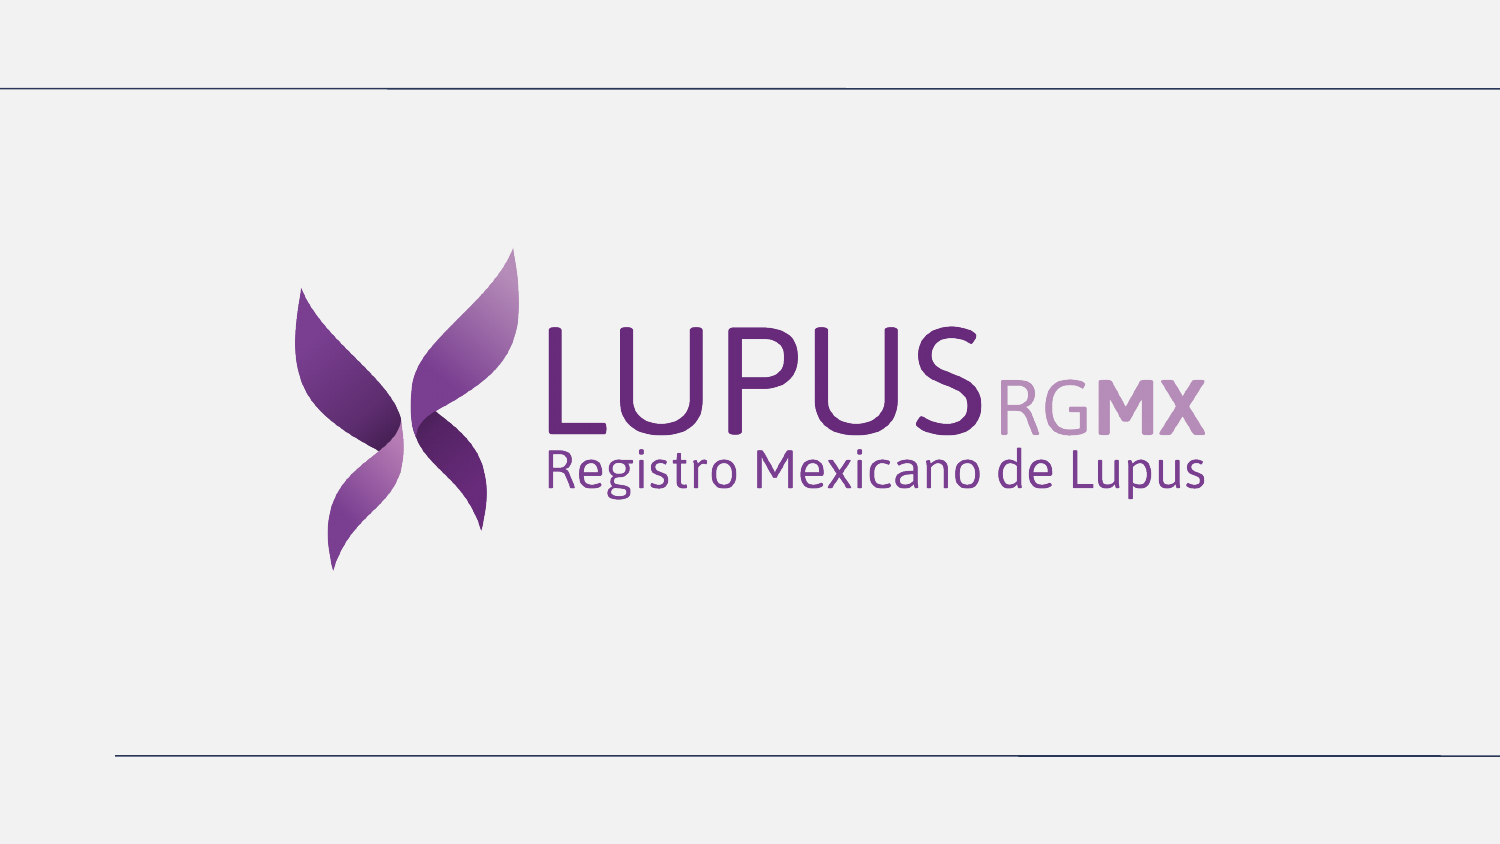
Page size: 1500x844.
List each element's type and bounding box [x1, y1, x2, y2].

picture [295, 247, 1205, 571]
